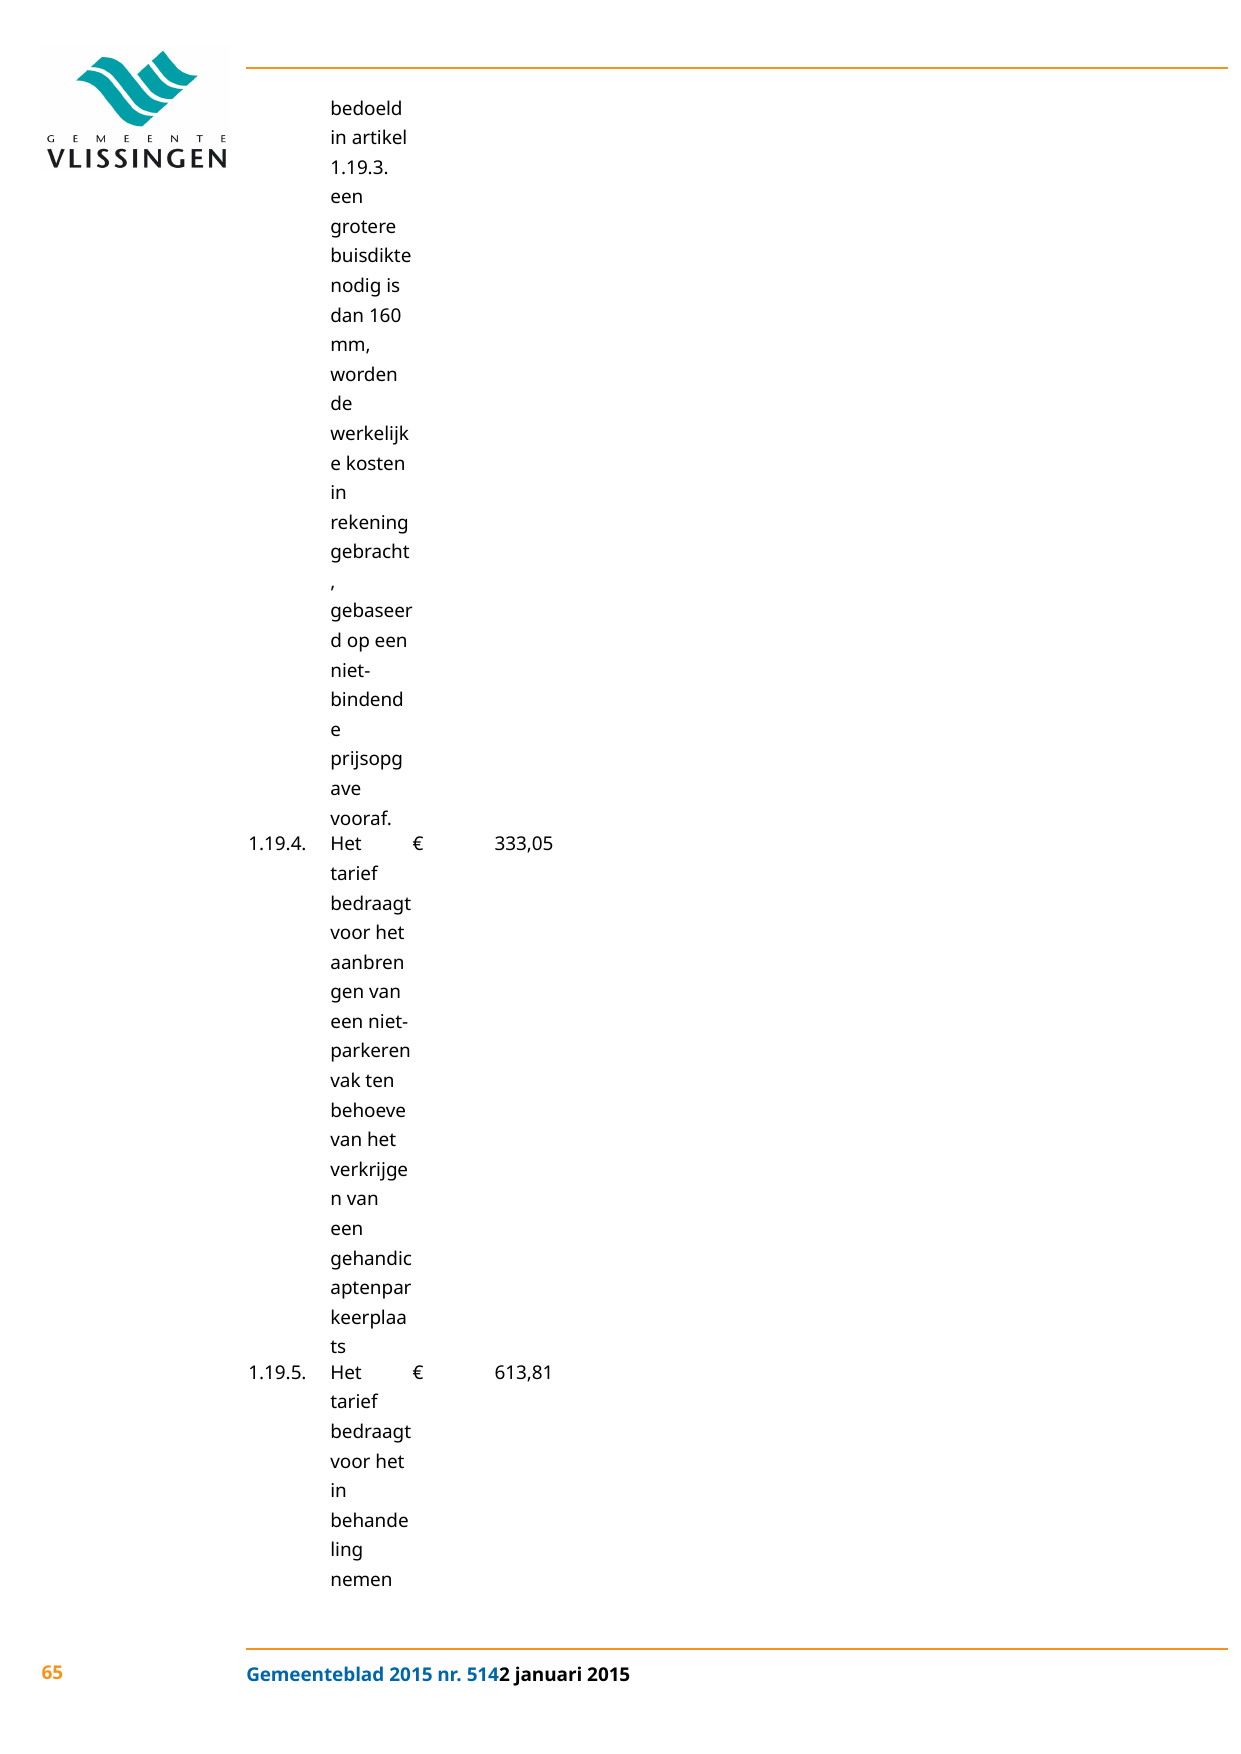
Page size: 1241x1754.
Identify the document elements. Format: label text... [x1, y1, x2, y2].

table_cell [577, 95, 659, 831]
table_cell [248, 95, 330, 831]
table_cell [987, 1359, 1069, 1592]
table_cell Het tarief bedraagt voor het aanbrengen van een niet-parkeren vak ten behoeve van het verkrijgen van een gehandicaptenparkeerplaats [330, 831, 412, 1359]
table_cell [741, 95, 823, 831]
table_cell [1069, 831, 1152, 1359]
table_cell 1.19.4. [248, 831, 330, 1359]
table_cell [577, 831, 659, 1359]
table_cell [577, 1359, 659, 1592]
table_cell [823, 95, 905, 831]
table_cell € [412, 831, 494, 1359]
picture [41, 47, 231, 172]
table_cell [412, 95, 494, 831]
table_cell Het tarief bedraagt voor het in behandeling nemen [330, 1359, 412, 1592]
table_cell [1069, 1359, 1152, 1592]
table_cell [659, 95, 741, 831]
table_cell bedoeld in artikel 1.19.3. een grotere buisdikte nodig is dan 160 mm, worden de werkelijke kosten in rekening gebracht, gebaseerd op een niet-bindende prijsopgave vooraf. [330, 95, 412, 831]
table_cell € [412, 1359, 494, 1592]
table_cell [659, 831, 741, 1359]
table_cell 1.19.5. [248, 1359, 330, 1592]
table_cell [659, 1359, 741, 1592]
table_cell [987, 831, 1069, 1359]
table_cell [823, 1359, 905, 1592]
table_cell [494, 95, 577, 831]
table_cell [1069, 95, 1152, 831]
table_cell [823, 831, 905, 1359]
table_cell 613,81 [494, 1359, 577, 1592]
table_cell [905, 95, 987, 831]
table_cell [741, 1359, 823, 1592]
table_cell [905, 1359, 987, 1592]
table_cell [741, 831, 823, 1359]
table_cell [905, 831, 987, 1359]
table_cell [987, 95, 1069, 831]
table_cell 333,05 [494, 831, 577, 1359]
